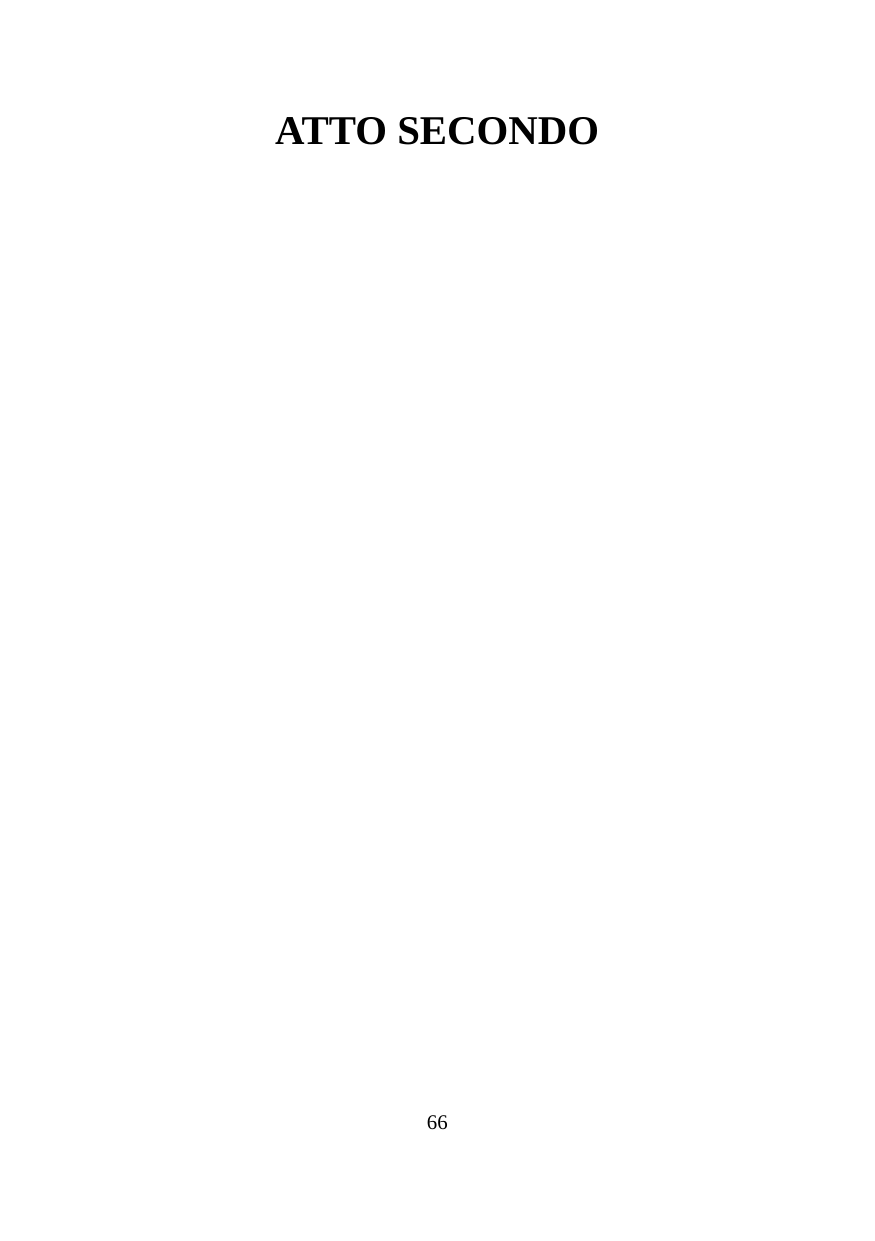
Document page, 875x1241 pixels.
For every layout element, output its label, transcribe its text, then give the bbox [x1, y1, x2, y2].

subtitle ATTO SECONDO [106, 106, 768, 153]
